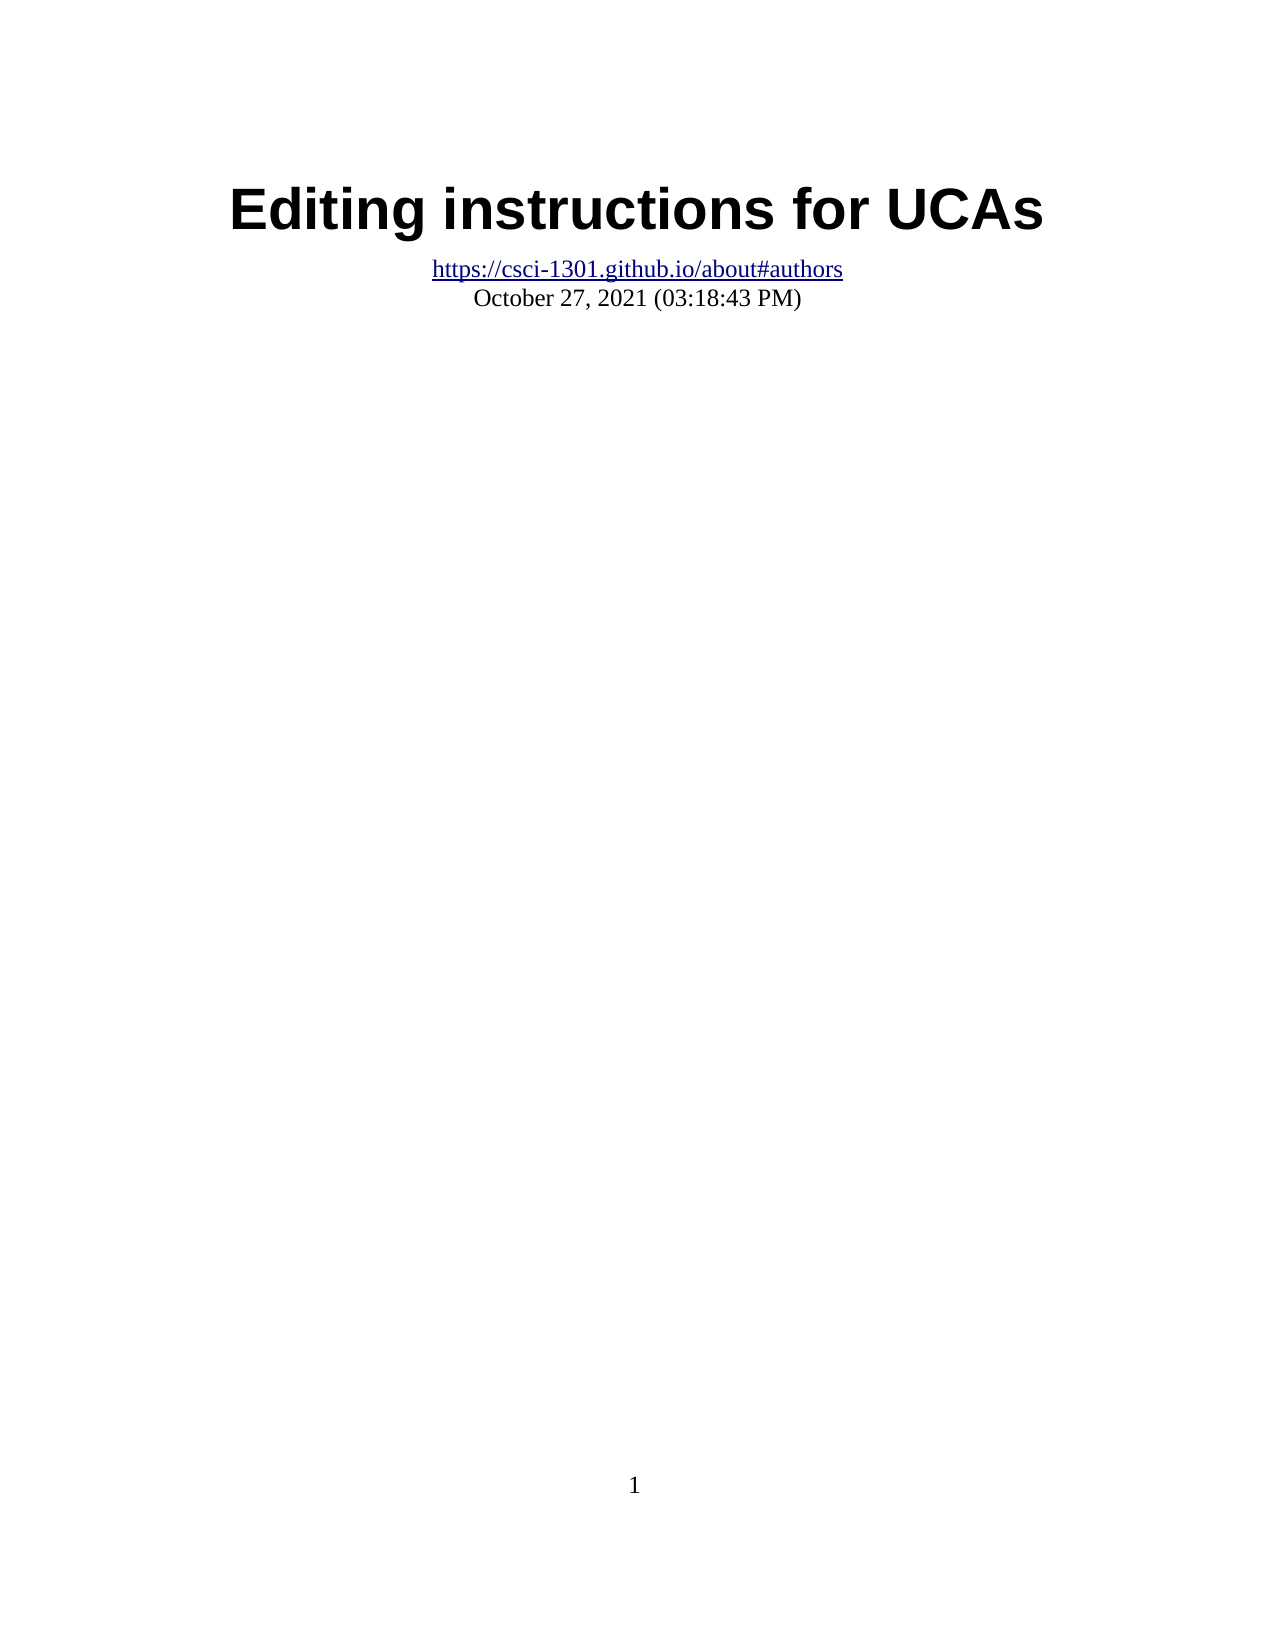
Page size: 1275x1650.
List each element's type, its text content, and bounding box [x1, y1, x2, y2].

text https://csci-1301.github.io/about#authors [150, 254, 1125, 283]
title Editing instructions for UCAs [150, 175, 1125, 242]
text October 27, 2021 (03:18:43 PM) [150, 283, 1125, 312]
